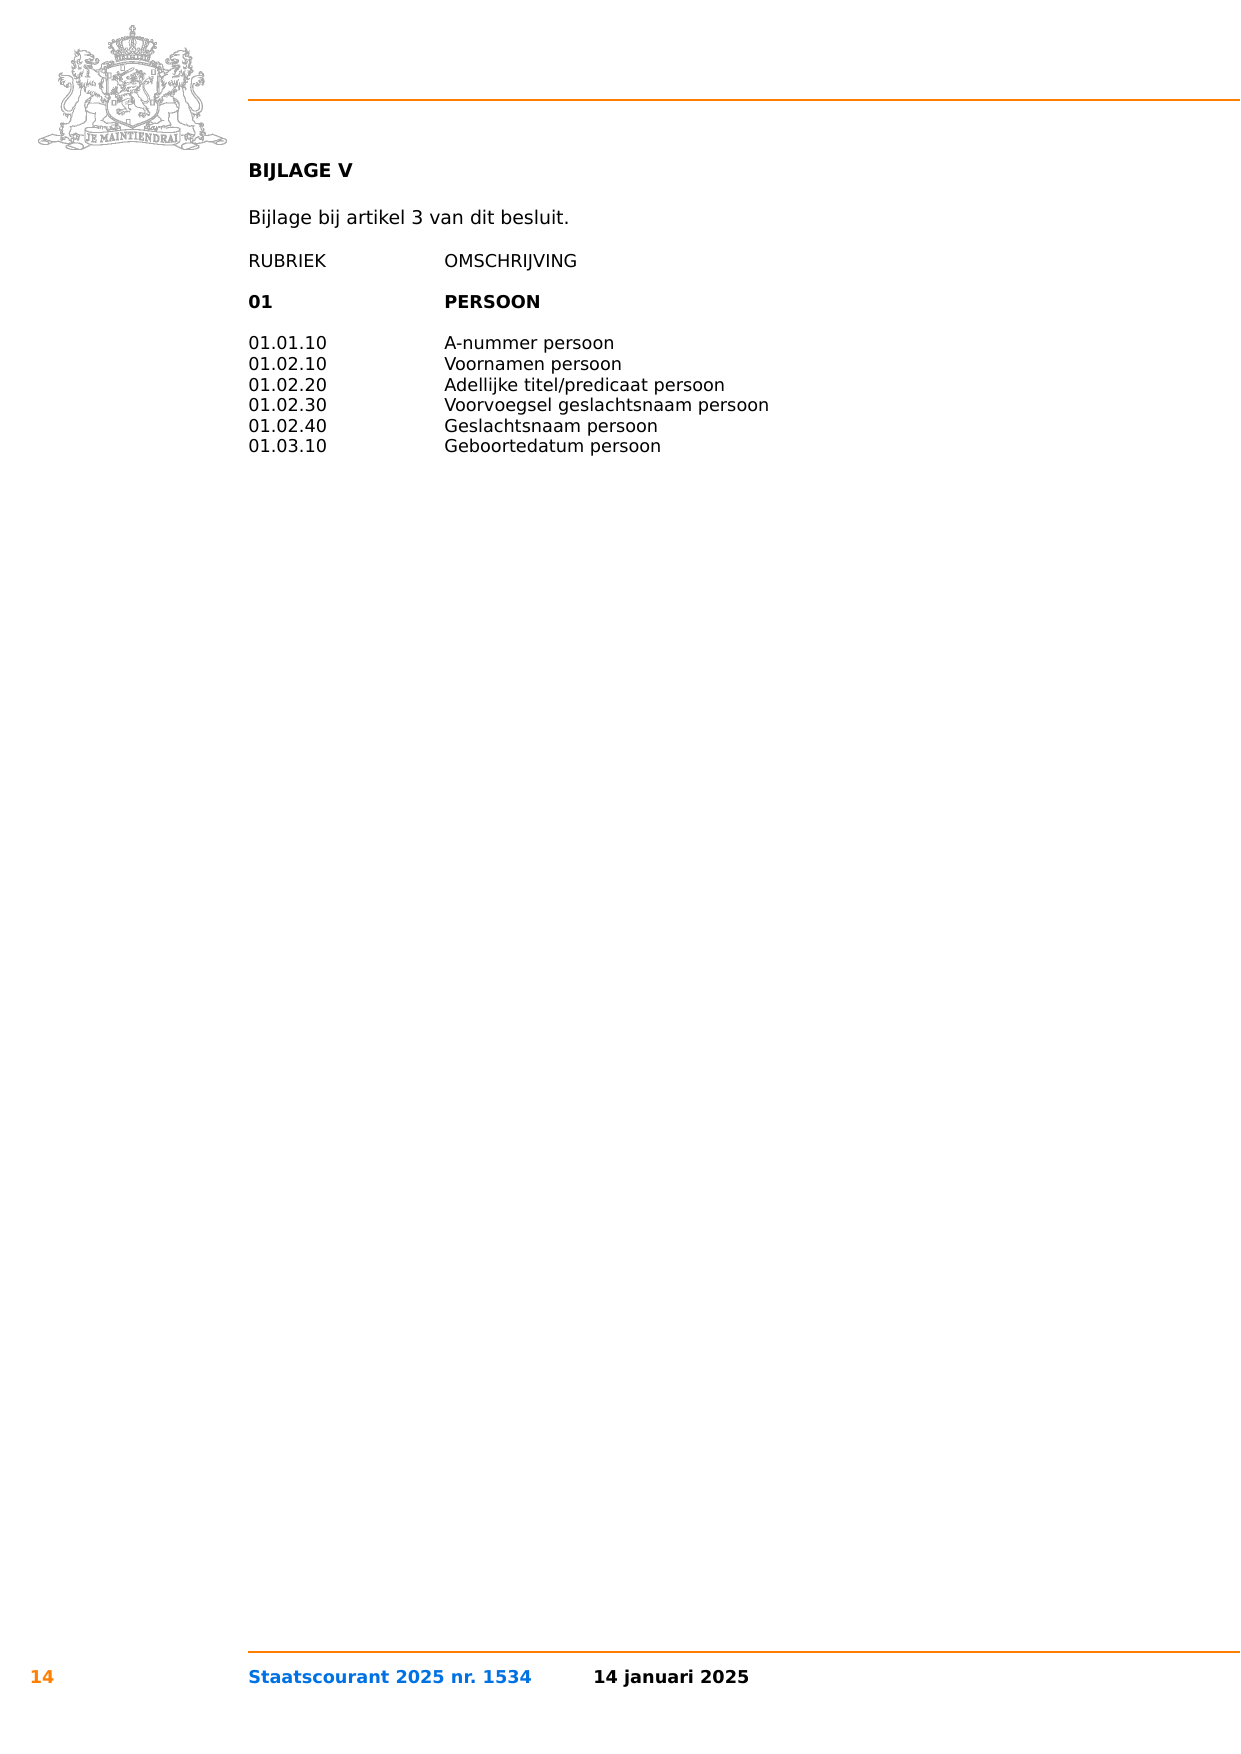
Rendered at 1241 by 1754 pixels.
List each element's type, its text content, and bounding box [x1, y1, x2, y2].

table_cell Adellijke titel/predicaat persoon [438, 375, 1163, 395]
table_cell 01.02.20 [248, 375, 438, 395]
table_cell 01.01.10 [248, 333, 438, 354]
table_cell 01.03.10 [248, 436, 438, 457]
picture [38, 25, 227, 150]
table_cell [438, 271, 1163, 292]
table_cell [248, 271, 438, 292]
table_cell [248, 313, 438, 333]
table_cell A-nummer persoon [438, 333, 1163, 354]
table_cell Voornamen persoon [438, 354, 1163, 374]
text Bijlage bij artikel 3 van dit besluit. [248, 207, 1163, 229]
table_cell [438, 313, 1163, 333]
table_cell 01.02.30 [248, 395, 438, 416]
table_cell Geboortedatum persoon [438, 436, 1163, 457]
table_cell Voorvoegsel geslachtsnaam persoon [438, 395, 1163, 416]
table_header OMSCHRIJVING [438, 251, 1163, 271]
table_header RUBRIEK [248, 251, 438, 271]
table_cell 01.02.10 [248, 354, 438, 374]
table_cell 01 [248, 292, 438, 313]
subtitle BIJLAGE V [248, 160, 1163, 182]
table_cell Geslachtsnaam persoon [438, 416, 1163, 436]
table_cell PERSOON [438, 292, 1163, 313]
table_cell 01.02.40 [248, 416, 438, 436]
